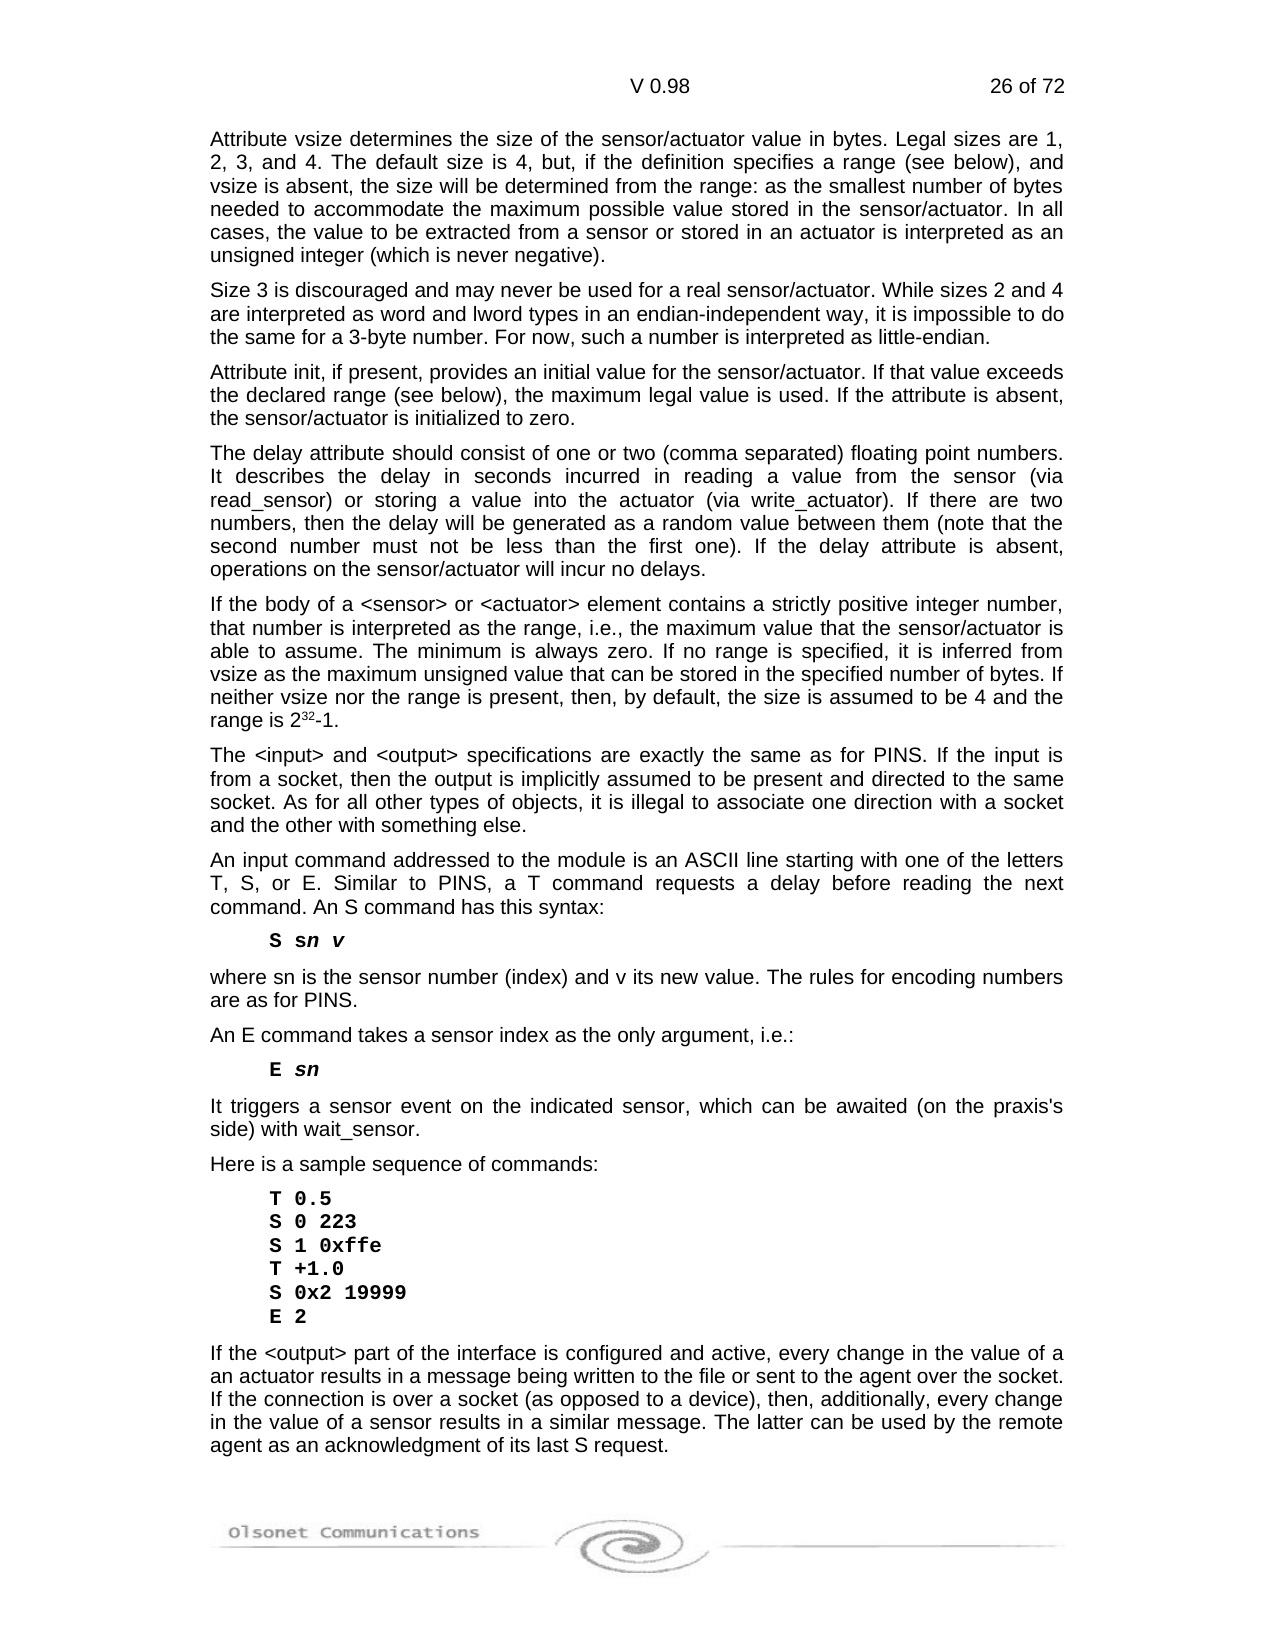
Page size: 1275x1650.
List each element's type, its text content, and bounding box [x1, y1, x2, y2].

text T 0.5 [269, 1187, 1065, 1211]
text T +1.0 [269, 1258, 1065, 1282]
text An E command takes a sensor index as the only argument, i.e.: [210, 1024, 1065, 1047]
text An input command addressed to the module is an ASCII line starting with one of the letters T, S, or E. Similar to PINS, a T command requests a delay before reading the next command. An S command has this syntax: [210, 849, 1065, 918]
text The <input> and <output> specifications are exactly the same as for PINS. If the input is from a socket, then the output is implicitly assumed to be present and directed to the same socket. As for all other types of objects, it is illegal to associate one direction with a socket and the other with something else. [210, 744, 1065, 837]
text Size 3 is discouraged and may never be used for a real sensor/actuator. While sizes 2 and 4 are interpreted as word and lword types in an endian-independent way, it is impossible to do the same for a 3-byte number. For now, such a number is interpreted as little-endian. [210, 279, 1065, 348]
text E sn [269, 1059, 1065, 1082]
text where sn is the sensor number (index) and v its new value. The rules for encoding numbers are as for PINS. [210, 966, 1065, 1012]
text Here is a sample sequence of commands: [210, 1152, 1065, 1176]
text S 1 0xffe [269, 1235, 1065, 1258]
text S sn v [269, 930, 1065, 954]
picture [210, 1504, 1065, 1596]
text It triggers a sensor event on the indicated sensor, which can be awaited (on the praxis's side) with wait_sensor. [210, 1094, 1065, 1141]
text If the body of a <sensor> or <actuator> element contains a strictly positive integer number, that number is interpreted as the range, i.e., the maximum value that the sensor/actuator is able to assume. The minimum is always zero. If no range is specified, it is inferred from vsize as the maximum unsigned value that can be stored in the specified number of bytes. If neither vsize nor the range is present, then, by default, the size is assumed to be 4 and the range is 232-1. [210, 593, 1065, 732]
text S 0 223 [269, 1211, 1065, 1235]
text Attribute vsize determines the size of the sensor/actuator value in bytes. Legal sizes are 1, 2, 3, and 4. The default size is 4, but, if the definition specifies a range (see below), and vsize is absent, the size will be determined from the range: as the smallest number of bytes needed to accommodate the maximum possible value stored in the sensor/actuator. In all cases, the value to be extracted from a sensor or stored in an actuator is interpreted as an unsigned integer (which is never negative). [210, 128, 1065, 267]
text If the <output> part of the interface is configured and active, every change in the value of a an actuator results in a message being written to the file or sent to the agent over the socket. If the connection is over a socket (as opposed to a device), then, additionally, every change in the value of a sensor results in a similar message. The latter can be used by the remote agent as an acknowledgment of its last S request. [210, 1341, 1065, 1457]
text S 0x2 19999 [269, 1282, 1065, 1306]
text Attribute init, if present, provides an initial value for the sensor/actuator. If that value exceeds the declared range (see below), the maximum legal value is used. If the attribute is absent, the sensor/actuator is initialized to zero. [210, 360, 1065, 430]
text E 2 [269, 1306, 1065, 1329]
text The delay attribute should consist of one or two (comma separated) floating point numbers. It describes the delay in seconds incurred in reading a value from the sensor (via read_sensor) or storing a value into the actuator (via write_actuator). If there are two numbers, then the delay will be generated as a random value between them (note that the second number must not be less than the first one). If the delay attribute is absent, operations on the sensor/actuator will incur no delays. [210, 442, 1065, 581]
